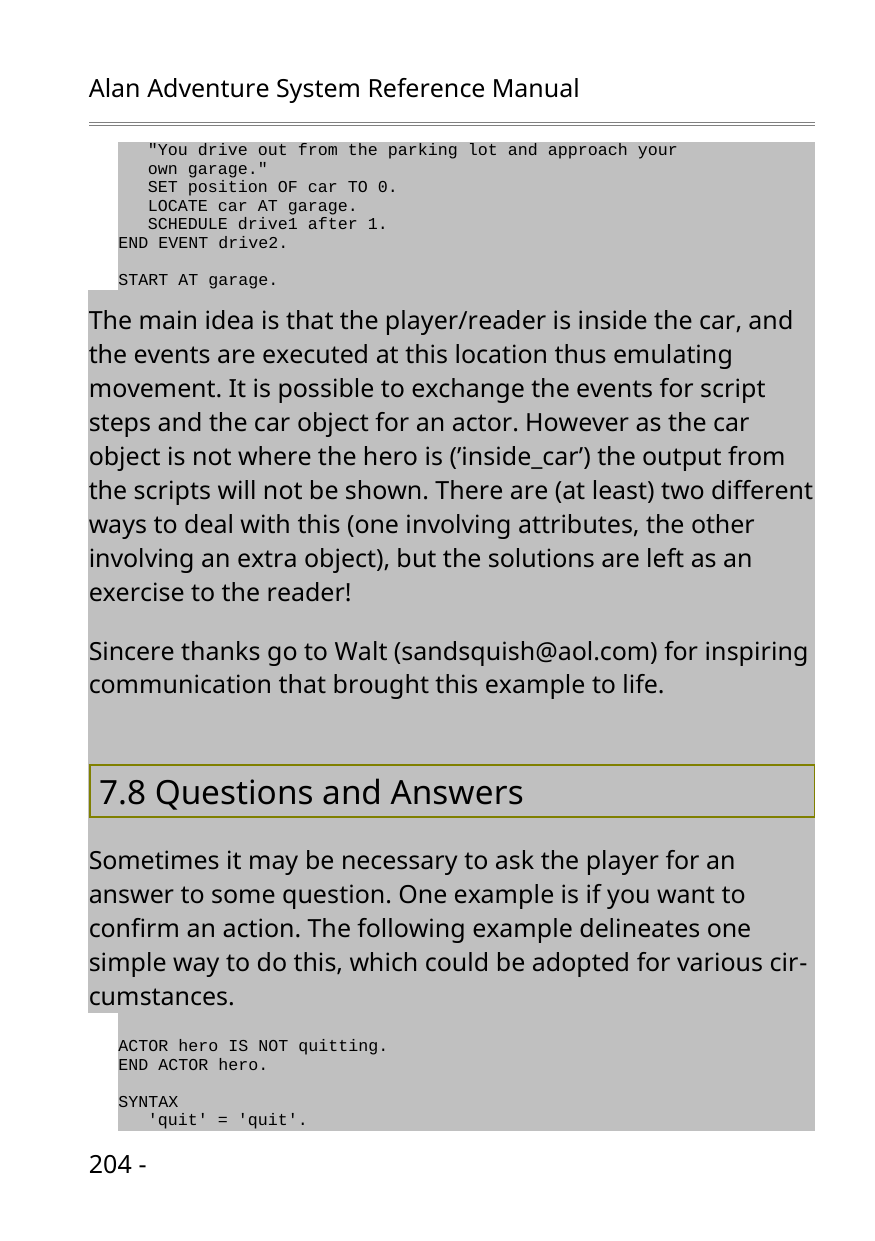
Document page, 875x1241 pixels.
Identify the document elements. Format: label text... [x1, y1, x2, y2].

text ACTOR hero IS NOT quitting. END ACTOR hero. SYNTAX 'quit' = 'quit'. [118, 1038, 815, 1131]
text "You drive out from the parking lot and approach your own garage." SET position OF car TO 0. LOCATE car AT garage. SCHEDULE drive1 after 1. END EVENT drive2. START AT garage. [118, 142, 815, 290]
subtitle Questions and Answers [91, 766, 814, 816]
text The main idea is that the player/reader is inside the car, and the events are ex­ecuted at this location thus emulating movement. It is possible to exchange the events for script steps and the car object for an actor. However as the car object is not where the hero is (’inside_car’) the output from the scripts will not be shown. There are (at least) two different ways to deal with this (one in­volving attributes, the other involving an extra object), but the solutions are left as an exercise to the reader! [88, 303, 815, 608]
text Sometimes it may be necessary to ask the player for an answer to some ques­tion. One example is if you want to confirm an action. The following example delineates one simple way to do this, which could be adopted for various cir­cumstances. [88, 843, 815, 1013]
text Sincere thanks go to Walt (sandsquish@aol.com) for inspiring communica­tion that brought this example to life. [88, 633, 815, 701]
